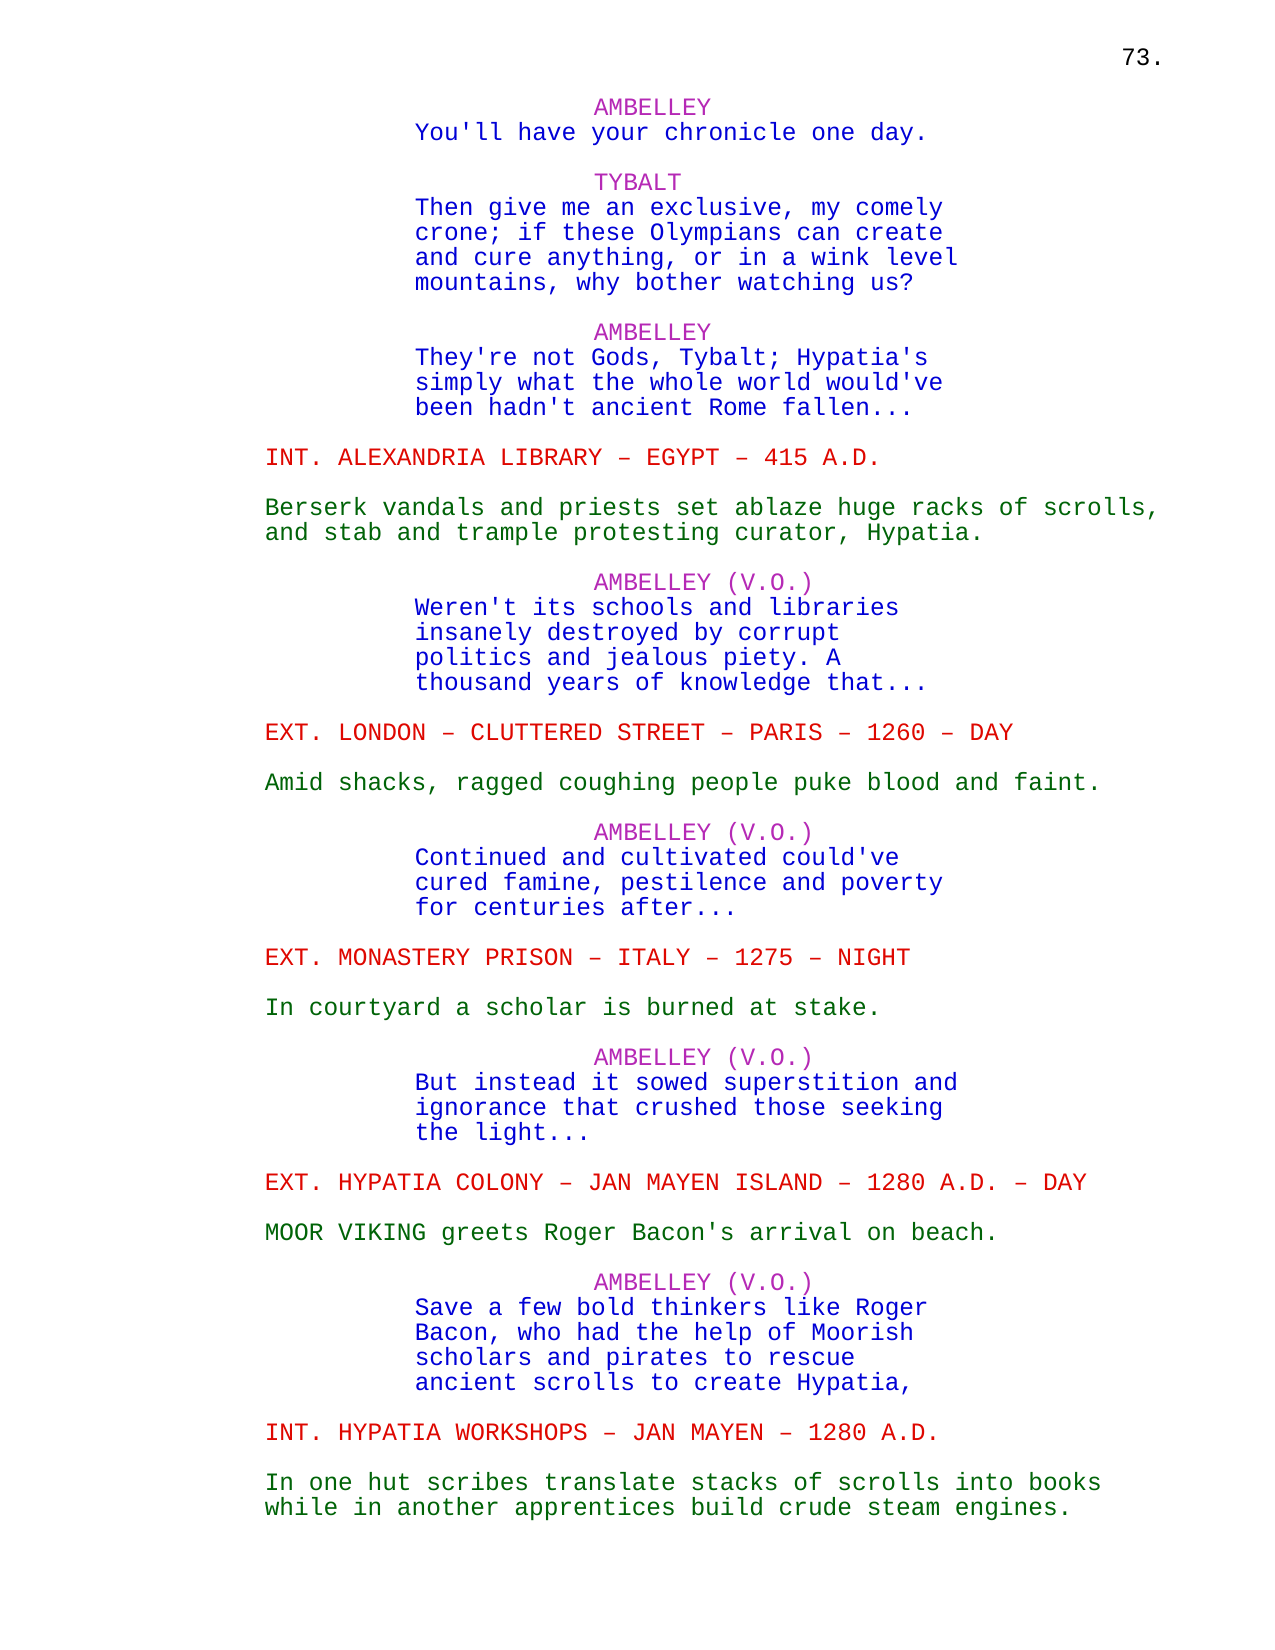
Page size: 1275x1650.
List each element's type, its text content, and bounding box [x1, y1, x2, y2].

text AMBELLEY [594, 320, 1163, 345]
text Then give me an exclusive, my comely crone; if these Olympians can create and cure anything, or in a wink level mountains, why bother watching us? [414, 195, 967, 295]
text MOOR VIKING greets Roger Bacon's arrival on beach. [264, 1220, 1167, 1245]
text AMBELLEY (V.O.) [594, 820, 1163, 845]
text AMBELLEY [594, 95, 1163, 120]
subtitle EXT. HYPATIA COLONY – JAN MAYEN ISLAND – 1280 A.D. – DAY [264, 1170, 1202, 1195]
text In courtyard a scholar is burned at stake. [264, 995, 1167, 1020]
subtitle EXT. LONDON – CLUTTERED STREET – PARIS – 1260 – DAY [264, 720, 1202, 745]
text Amid shacks, ragged coughing people puke blood and faint. [264, 770, 1167, 795]
text But instead it sowed superstition and ignorance that crushed those seeking the light... [414, 1070, 967, 1145]
text Berserk vandals and priests set ablaze huge racks of scrolls, and stab and trample protesting curator, Hypatia. [264, 495, 1167, 545]
subtitle INT. ALEXANDRIA LIBRARY – EGYPT – 415 A.D. [264, 445, 1202, 470]
text In one hut scribes translate stacks of scrolls into books while in another apprentices build crude steam engines. [264, 1470, 1167, 1520]
text AMBELLEY (V.O.) [594, 1045, 1163, 1070]
text TYBALT [594, 170, 1163, 195]
text AMBELLEY (V.O.) [594, 1270, 1163, 1295]
text Continued and cultivated could've cured famine, pestilence and poverty for centuries after... [414, 845, 967, 920]
text Weren't its schools and libraries insanely destroyed by corrupt politics and jealous piety. A thousand years of knowledge that... [414, 595, 967, 695]
subtitle INT. HYPATIA WORKSHOPS – JAN MAYEN – 1280 A.D. [264, 1420, 1202, 1445]
text You'll have your chronicle one day. [414, 120, 967, 145]
subtitle EXT. MONASTERY PRISON – ITALY – 1275 – NIGHT [264, 945, 1202, 970]
text They're not Gods, Tybalt; Hypatia's simply what the whole world would've been hadn't ancient Rome fallen... [414, 345, 967, 420]
text AMBELLEY (V.O.) [594, 570, 1163, 595]
text Save a few bold thinkers like Roger Bacon, who had the help of Moorish scholars and pirates to rescue ancient scrolls to create Hypatia, [414, 1295, 967, 1395]
